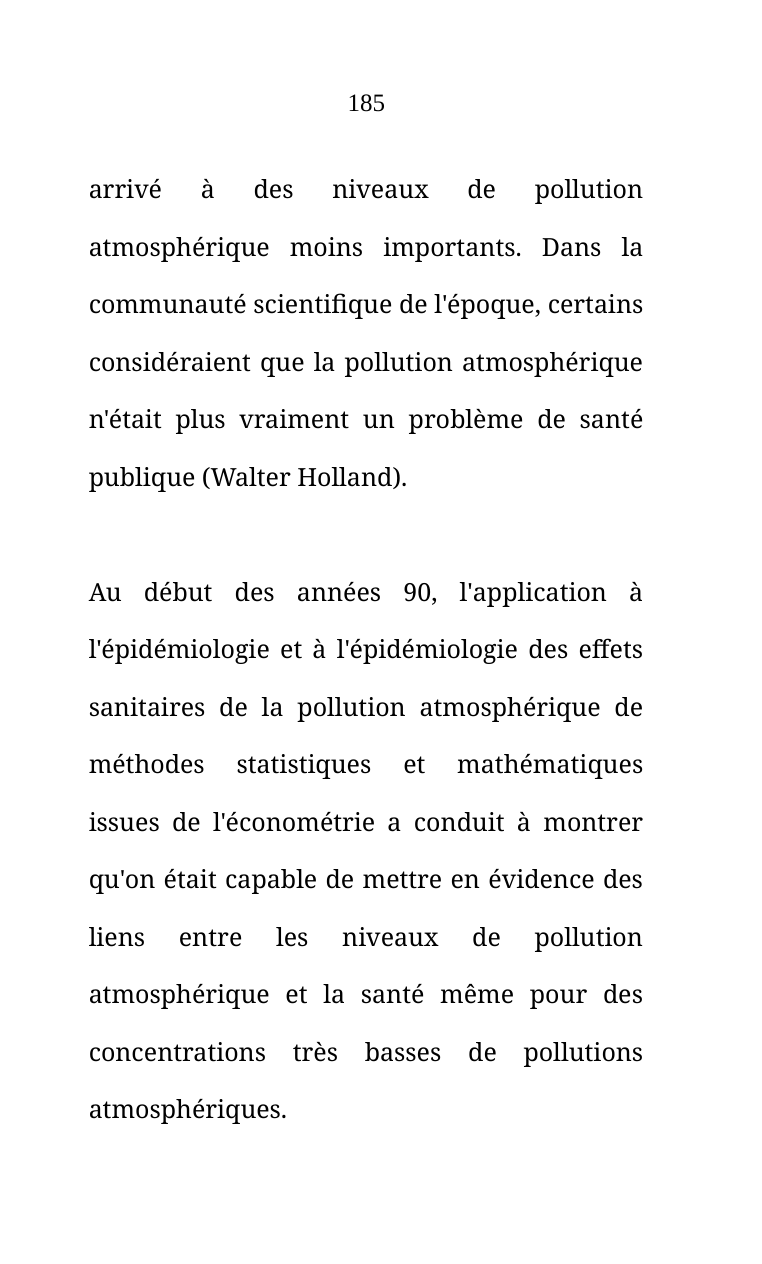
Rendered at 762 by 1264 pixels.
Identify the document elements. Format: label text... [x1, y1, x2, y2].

text Au début des années 90, l'application à l'épidémiologie et à l'épidémiologie des effets sanitaires de la pollution atmosphérique de méthodes statistiques et mathématiques issues de l'économétrie a conduit à montrer qu'on était capable de mettre en évidence des liens entre les niveaux de pollution atmosphérique et la santé même pour des concentrations très basses de pollutions atmosphériques. [88, 551, 644, 1126]
text arrivé à des niveaux de pollution atmosphérique moins importants. Dans la communauté scientifique de l'époque, certains considéraient que la pollution atmosphérique n'était plus vraiment un problème de santé publique (Walter Holland). [88, 147, 644, 494]
